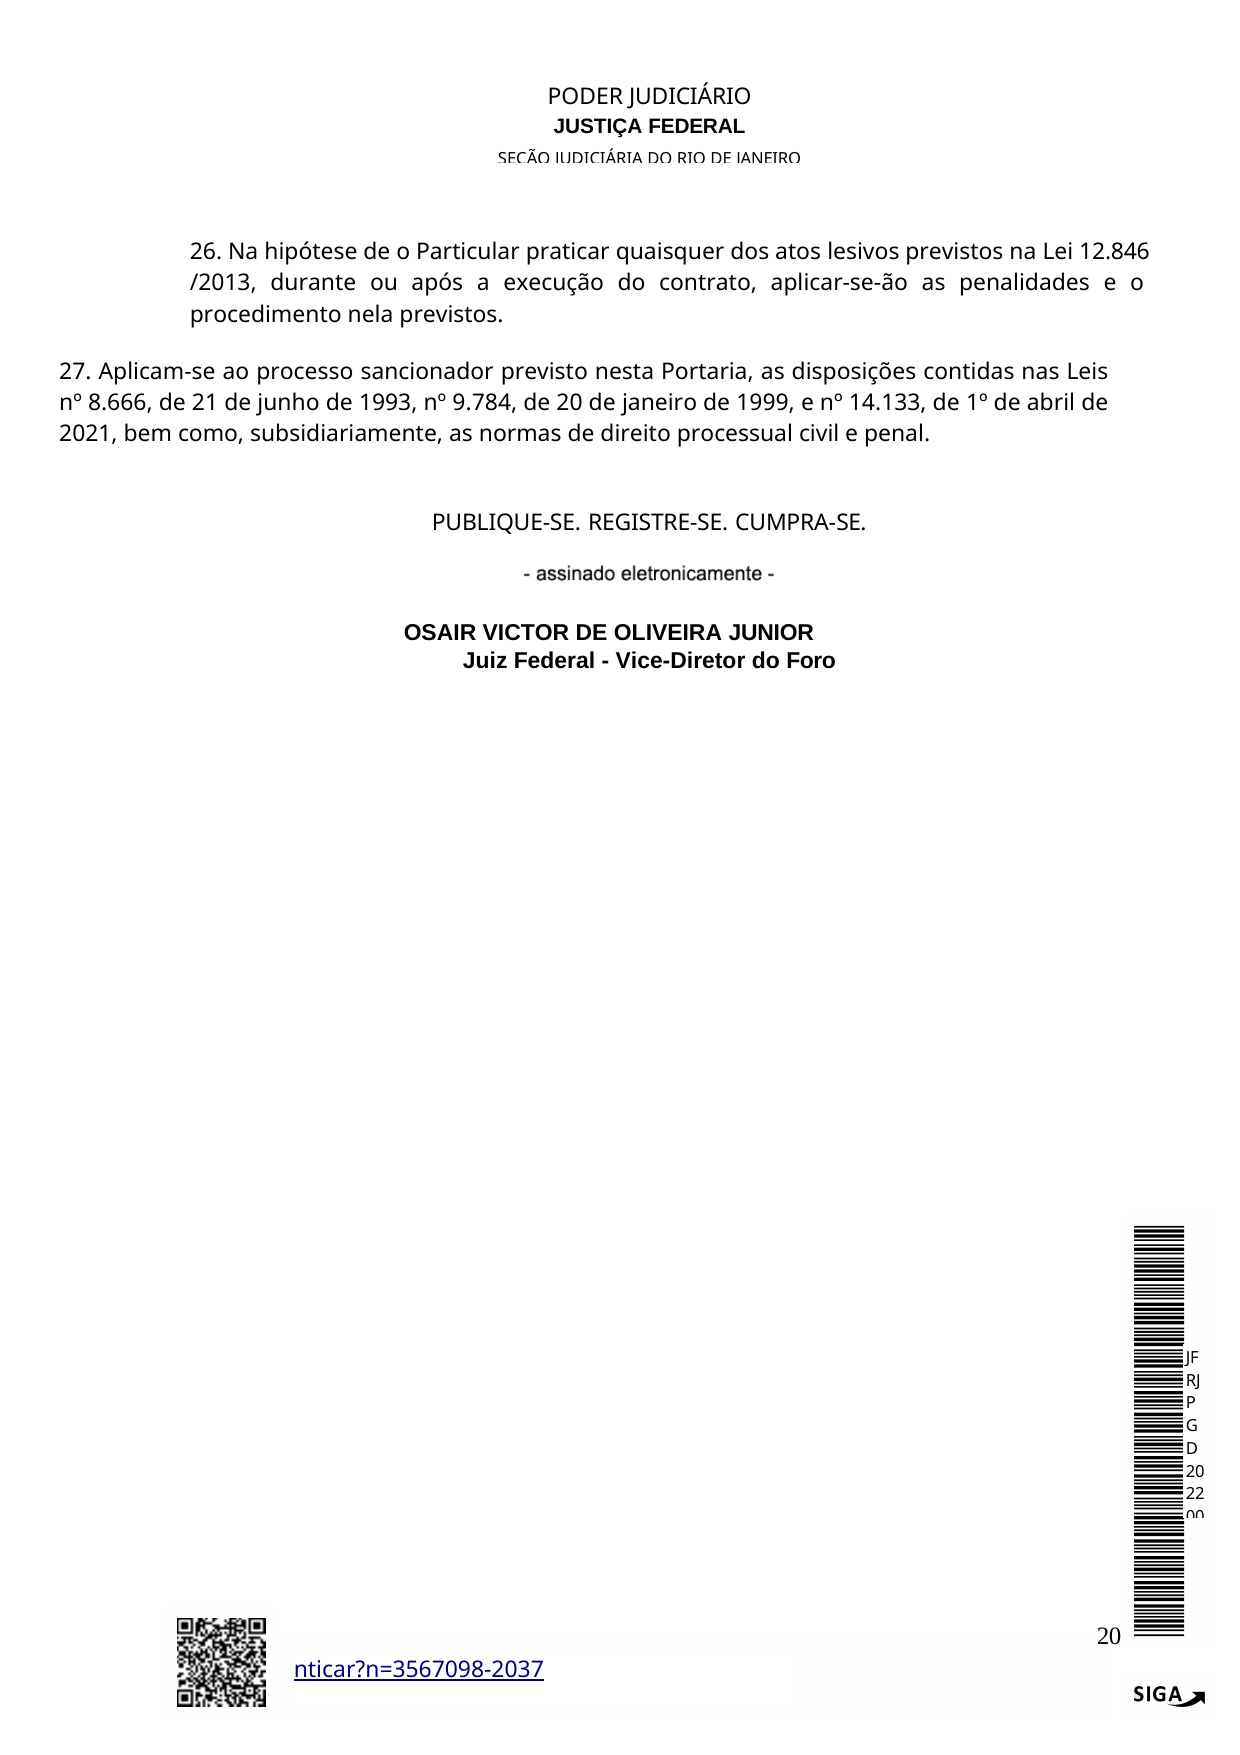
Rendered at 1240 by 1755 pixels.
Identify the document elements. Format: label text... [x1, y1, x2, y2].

subtitle Juiz Federal - Vice-Diretor do Foro [134, 647, 1164, 673]
text /2013, durante ou após a execução do contrato, aplicar-se-ão as penalidades e o procedimento nela previstos. [189, 266, 1181, 329]
text JFRJPGD202200034A [1186, 1346, 1206, 1518]
list Na hipótese de o Particular praticar quaisquer dos atos lesivos previstos na Lei 12.846 [189, 235, 1181, 266]
list Aplicam-se ao processo sancionador previsto nesta Portaria, as disposições contidas nas Leis nº 8.666, de 21 de junho de 1993, nº 9.784, de 20 de janeiro de 1999, e nº 14.133, de 1º de abril de 2021, bem como, subsidiariamente, as normas de direito processual civil e penal. [59, 355, 1109, 448]
text PUBLIQUE-SE. REGISTRE-SE. CUMPRA-SE. [134, 506, 1164, 537]
subtitle OSAIR VICTOR DE OLIVEIRA JUNIOR [59, 619, 1158, 646]
